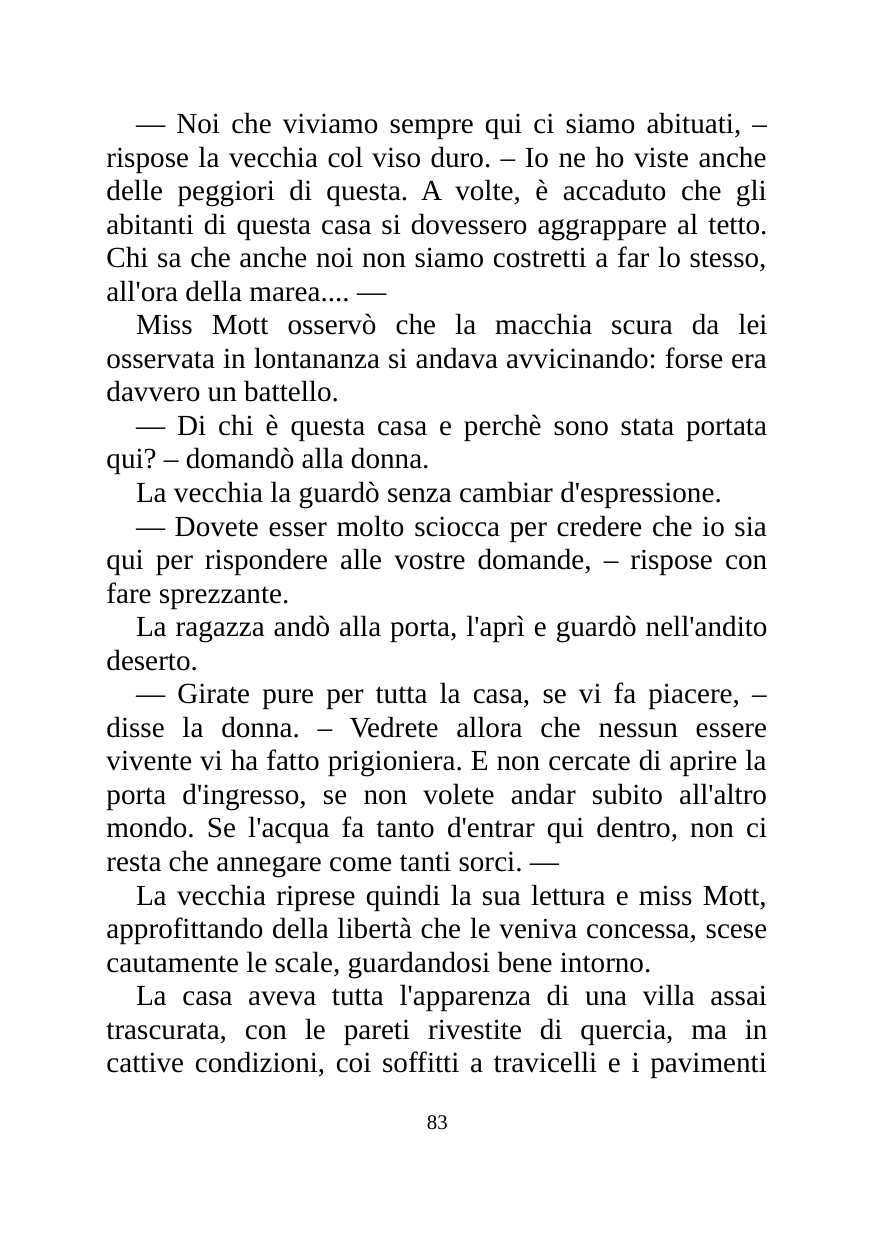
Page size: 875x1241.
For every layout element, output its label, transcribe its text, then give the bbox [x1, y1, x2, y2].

text La vecchia la guardò senza cambiar d'espressione. [106, 475, 768, 509]
text La casa aveva tutta l'apparenza di una villa assai trascurata, con le pareti rivestite di quercia, ma in cattive condizioni, coi soffitti a travicelli e i pavimenti [106, 978, 768, 1079]
text — Di chi è questa casa e perchè sono stata portata qui? – domandò alla donna. [106, 408, 768, 475]
text — Noi che viviamo sempre qui ci siamo abituati, – rispose la vecchia col viso duro. – Io ne ho viste anche delle peggiori di questa. A volte, è accaduto che gli abitanti di questa casa si dovessero aggrappare al tetto. Chi sa che anche noi non siamo costretti a far lo stesso, all'ora della marea.... — [106, 106, 768, 307]
text — Dovete esser molto sciocca per credere che io sia qui per rispondere alle vostre domande, – rispose con fare sprezzante. [106, 509, 768, 609]
text La ragazza andò alla porta, l'aprì e guardò nell'andito deserto. [106, 609, 768, 676]
text — Girate pure per tutta la casa, se vi fa piacere, – disse la donna. – Vedrete allora che nessun essere vivente vi ha fatto prigioniera. E non cercate di aprire la porta d'ingresso, se non volete andar subito all'altro mondo. Se l'acqua fa tanto d'entrar qui dentro, non ci resta che annegare come tanti sorci. — [106, 676, 768, 878]
text Miss Mott osservò che la macchia scura da lei osservata in lontananza si andava avvicinando: forse era davvero un battello. [106, 307, 768, 408]
text La vecchia riprese quindi la sua lettura e miss Mott, approfittando della libertà che le veniva concessa, scese cautamente le scale, guardandosi bene intorno. [106, 878, 768, 978]
